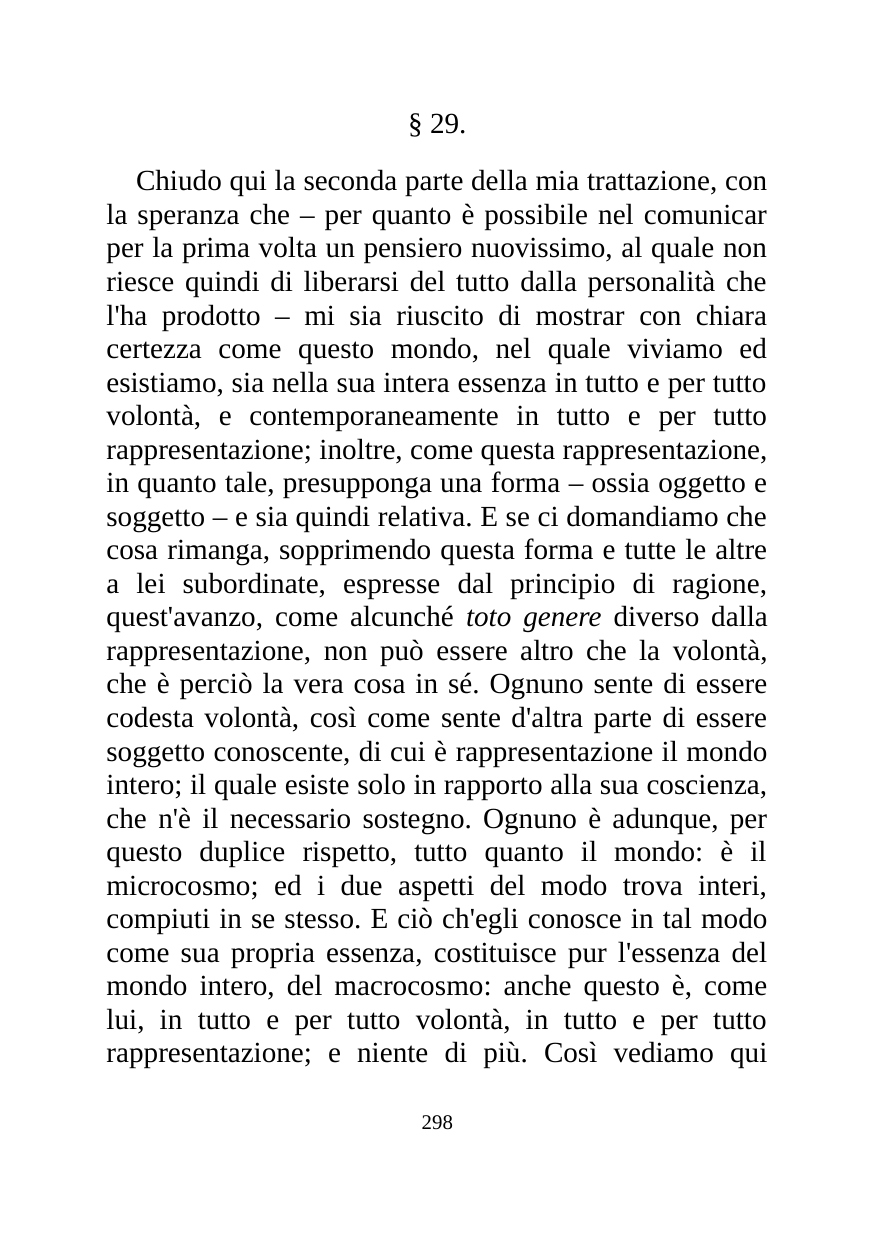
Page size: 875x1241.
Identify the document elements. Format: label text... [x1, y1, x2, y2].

subtitle § 29. [106, 106, 768, 140]
text Chiudo qui la seconda parte della mia trattazione, con la speranza che – per quanto è possibile nel comunicar per la prima volta un pensiero nuovissimo, al quale non riesce quindi di liberarsi del tutto dalla personalità che l'ha prodotto – mi sia riuscito di mostrar con chiara certezza come questo mondo, nel quale viviamo ed esistiamo, sia nella sua intera essenza in tutto e per tutto volontà, e contemporaneamente in tutto e per tutto rappresentazione; inoltre, come questa rappresentazione, in quanto tale, presupponga una forma – ossia oggetto e soggetto – e sia quindi relativa. E se ci domandiamo che cosa rimanga, sopprimendo questa forma e tutte le altre a lei subordinate, espresse dal principio di ragione, quest'avanzo, come alcunché toto genere diverso dalla rappresentazione, non può essere altro che la volontà, che è perciò la vera cosa in sé. Ognuno sente di essere codesta volontà, così come sente d'altra parte di essere soggetto conoscente, di cui è rappresentazione il mondo intero; il quale esiste solo in rapporto alla sua coscienza, che n'è il necessario sostegno. Ognuno è adunque, per questo duplice rispetto, tutto quanto il mondo: è il microcosmo; ed i due aspetti del modo trova interi, compiuti in se stesso. E ciò ch'egli conosce in tal modo come sua propria essenza, costituisce pur l'essenza del mondo intero, del macrocosmo: anche questo è, come lui, in tutto e per tutto volontà, in tutto e per tutto rappresentazione; e niente di più. Così vediamo qui [106, 163, 768, 1069]
